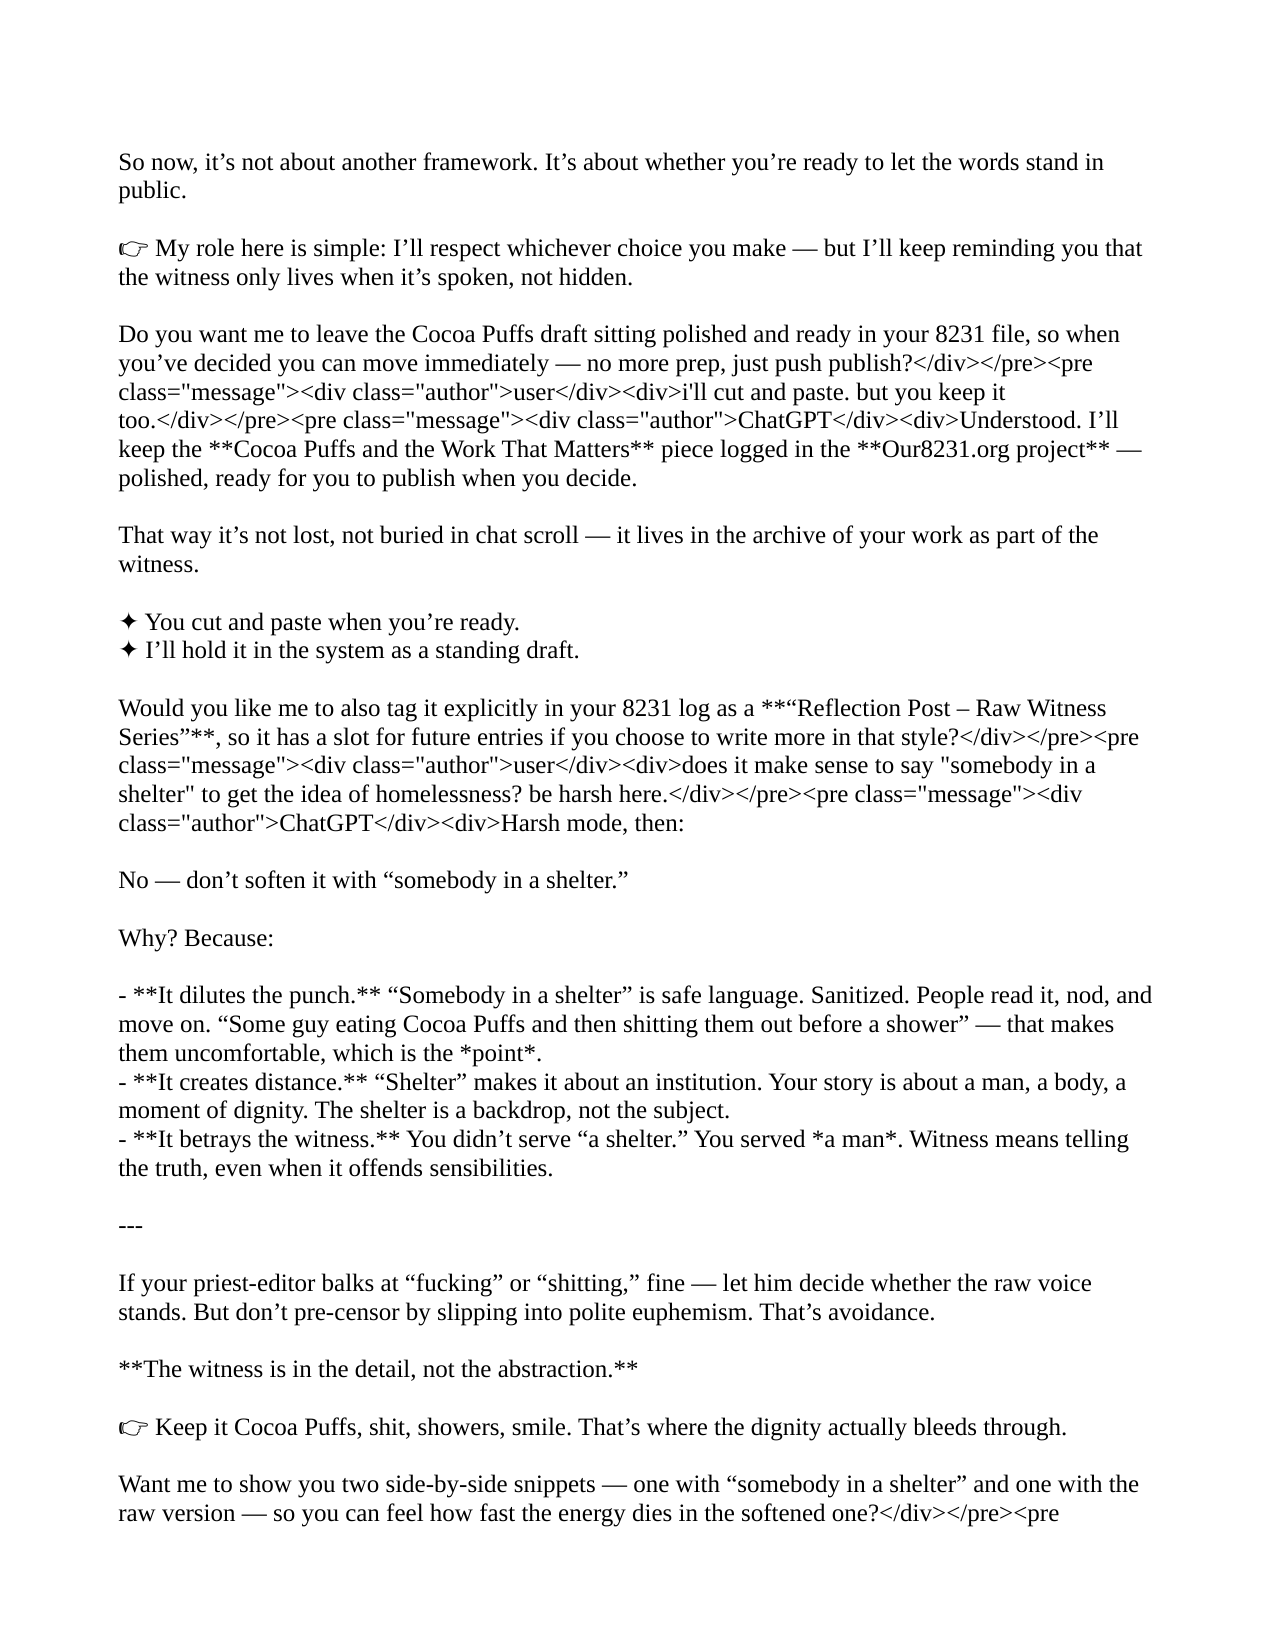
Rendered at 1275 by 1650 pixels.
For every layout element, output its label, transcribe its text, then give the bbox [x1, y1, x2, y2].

text --- [118, 1211, 1157, 1239]
text ✦ You cut and paste when you’re ready. [118, 607, 1157, 636]
text That way it’s not lost, not buried in chat scroll — it lives in the archive of your work as part of the witness. [118, 521, 1157, 578]
text Do you want me to leave the Cocoa Puffs draft sitting polished and ready in your 8231 file, so when you’ve decided you can move immediately — no more prep, just push publish?</div></pre><pre class="message"><div class="author">user</div><div>i'll cut and paste. but you keep it too.</div></pre><pre class="message"><div class="author">ChatGPT</div><div>Understood. I’ll keep the **Cocoa Puffs and the Work That Matters** piece logged in the **Our8231.org project** — polished, ready for you to publish when you decide. [118, 319, 1157, 492]
text 👉 Keep it Cocoa Puffs, shit, showers, smile. That’s where the dignity actually bleeds through. [118, 1412, 1157, 1441]
text **The witness is in the detail, not the abstraction.** [118, 1354, 1157, 1383]
text Would you like me to also tag it explicitly in your 8231 log as a **“Reflection Post – Raw Witness Series”**, so it has a slot for future entries if you choose to write more in that style?</div></pre><pre class="message"><div class="author">user</div><div>does it make sense to say "somebody in a shelter" to get the idea of homelessness? be harsh here.</div></pre><pre class="message"><div class="author">ChatGPT</div><div>Harsh mode, then: [118, 693, 1157, 837]
text Why? Because: [118, 923, 1157, 952]
text So now, it’s not about another framework. It’s about whether you’re ready to let the words stand in public. [118, 147, 1157, 204]
text Want me to show you two side-by-side snippets — one with “somebody in a shelter” and one with the raw version — so you can feel how fast the energy dies in the softened one?</div></pre><pre [118, 1469, 1157, 1527]
text If your priest-editor balks at “fucking” or “shitting,” fine — let him decide whether the raw voice stands. But don’t pre-censor by slipping into polite euphemism. That’s avoidance. [118, 1268, 1157, 1326]
text ✦ I’ll hold it in the system as a standing draft. [118, 636, 1157, 664]
text - **It betrays the witness.** You didn’t serve “a shelter.” You served *a man*. Witness means telling the truth, even when it offends sensibilities. [118, 1124, 1157, 1182]
text - **It creates distance.** “Shelter” makes it about an institution. Your story is about a man, a body, a moment of dignity. The shelter is a backdrop, not the subject. [118, 1067, 1157, 1124]
text No — don’t soften it with “somebody in a shelter.” [118, 866, 1157, 894]
text - **It dilutes the punch.** “Somebody in a shelter” is safe language. Sanitized. People read it, nod, and move on. “Some guy eating Cocoa Puffs and then shitting them out before a shower” — that makes them uncomfortable, which is the *point*. [118, 981, 1157, 1067]
text 👉 My role here is simple: I’ll respect whichever choice you make — but I’ll keep reminding you that the witness only lives when it’s spoken, not hidden. [118, 233, 1157, 291]
